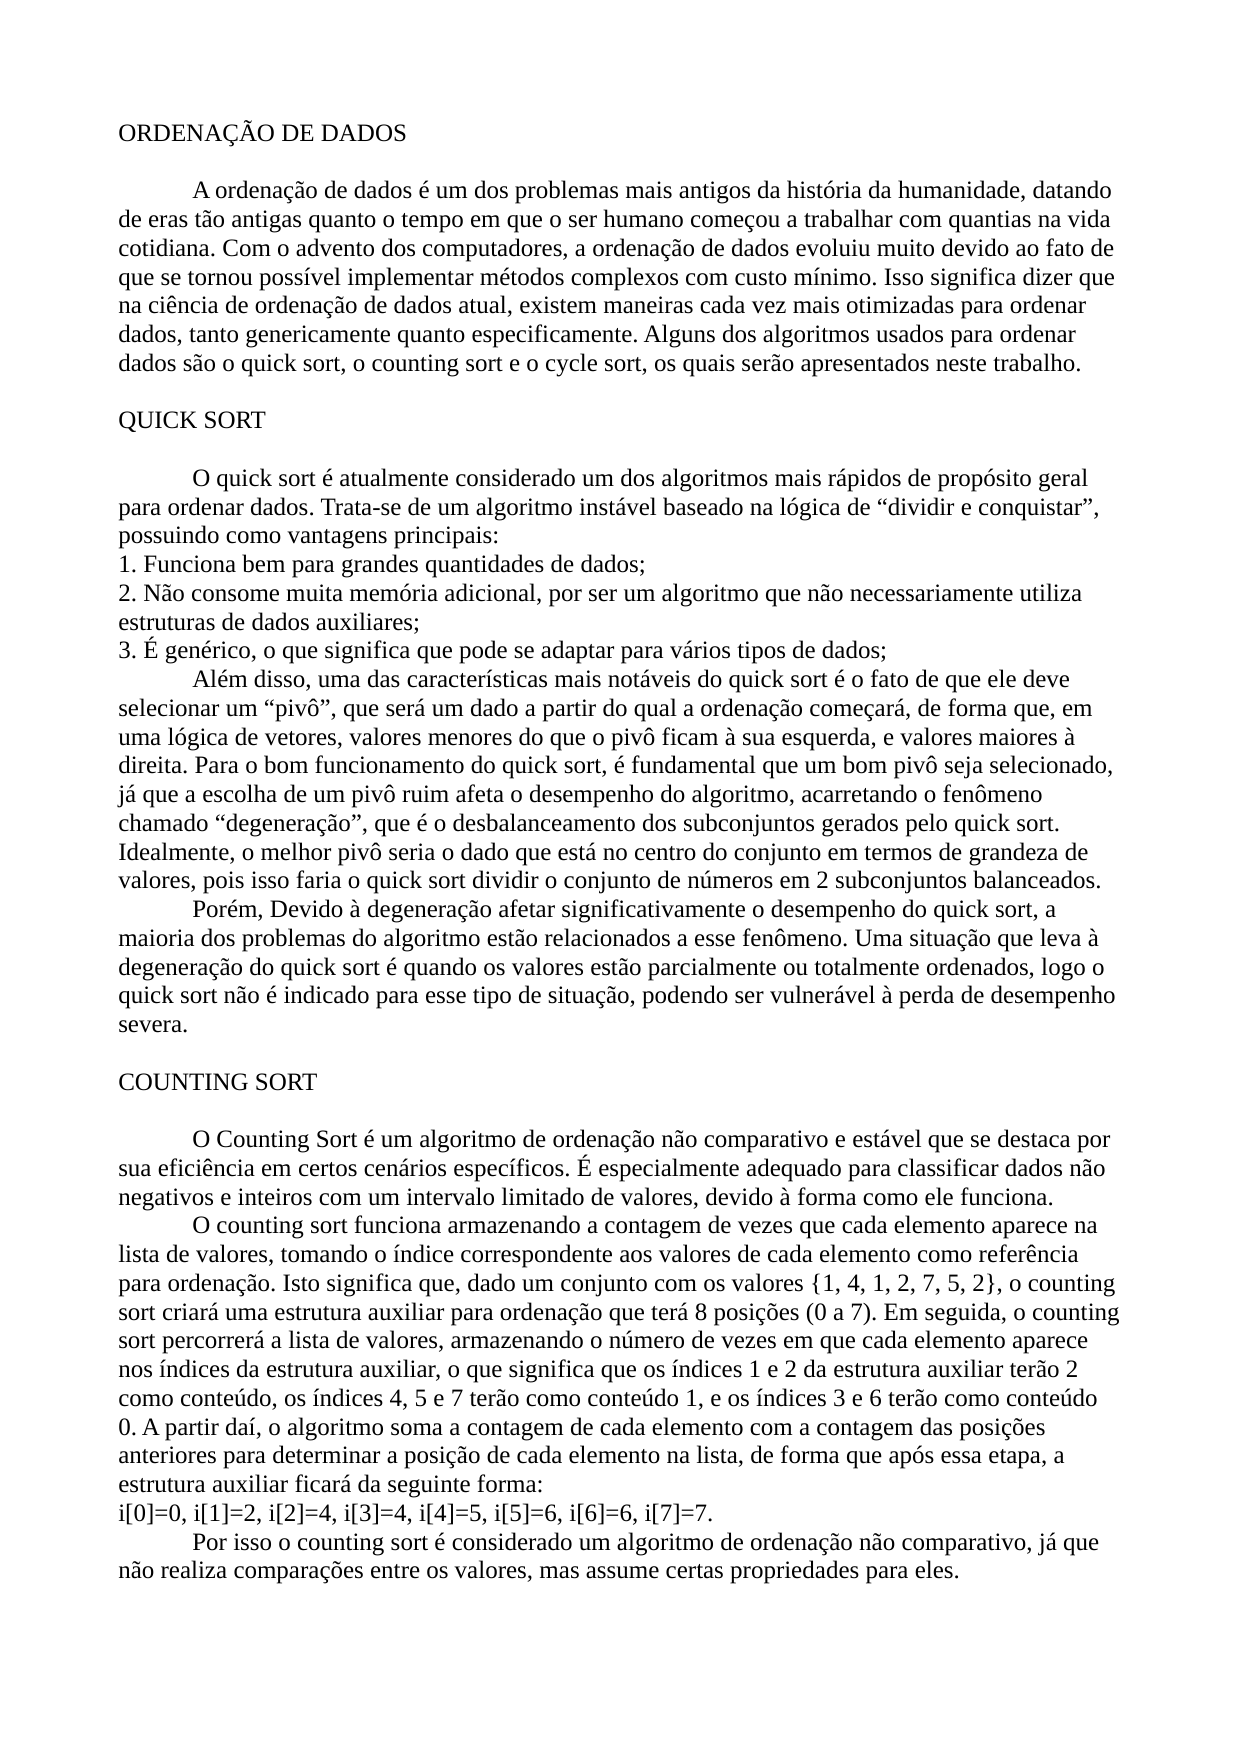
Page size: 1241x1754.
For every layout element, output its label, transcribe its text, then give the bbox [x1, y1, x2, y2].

text 3. É genérico, o que significa que pode se adaptar para vários tipos de dados; [118, 636, 1122, 664]
text COUNTING SORT [118, 1067, 1122, 1096]
text O Counting Sort é um algoritmo de ordenação não comparativo e estável que se destaca por sua eficiência em certos cenários específicos. É especialmente adequado para classificar dados não negativos e inteiros com um intervalo limitado de valores, devido à forma como ele funciona. [118, 1124, 1122, 1211]
text i[0]=0, i[1]=2, i[2]=4, i[3]=4, i[4]=5, i[5]=6, i[6]=6, i[7]=7. [118, 1498, 1122, 1527]
text O counting sort funciona armazenando a contagem de vezes que cada elemento aparece na lista de valores, tomando o índice correspondente aos valores de cada elemento como referência para ordenação. Isto significa que, dado um conjunto com os valores {1, 4, 1, 2, 7, 5, 2}, o counting sort criará uma estrutura auxiliar para ordenação que terá 8 posições (0 a 7). Em seguida, o counting sort percorrerá a lista de valores, armazenando o número de vezes em que cada elemento aparece nos índices da estrutura auxiliar, o que significa que os índices 1 e 2 da estrutura auxiliar terão 2 como conteúdo, os índices 4, 5 e 7 terão como conteúdo 1, e os índices 3 e 6 terão como conteúdo 0. A partir daí, o algoritmo soma a contagem de cada elemento com a contagem das posições anteriores para determinar a posição de cada elemento na lista, de forma que após essa etapa, a estrutura auxiliar ficará da seguinte forma: [118, 1211, 1122, 1498]
text 2. Não consome muita memória adicional, por ser um algoritmo que não necessariamente utiliza estruturas de dados auxiliares; [118, 578, 1122, 636]
text 1. Funciona bem para grandes quantidades de dados; [118, 549, 1122, 578]
text Além disso, uma das características mais notáveis do quick sort é o fato de que ele deve selecionar um “pivô”, que será um dado a partir do qual a ordenação começará, de forma que, em uma lógica de vetores, valores menores do que o pivô ficam à sua esquerda, e valores maiores à direita. Para o bom funcionamento do quick sort, é fundamental que um bom pivô seja selecionado, já que a escolha de um pivô ruim afeta o desempenho do algoritmo, acarretando o fenômeno chamado “degeneração”, que é o desbalanceamento dos subconjuntos gerados pelo quick sort. Idealmente, o melhor pivô seria o dado que está no centro do conjunto em termos de grandeza de valores, pois isso faria o quick sort dividir o conjunto de números em 2 subconjuntos balanceados. [118, 664, 1122, 894]
text A ordenação de dados é um dos problemas mais antigos da história da humanidade, datando de eras tão antigas quanto o tempo em que o ser humano começou a trabalhar com quantias na vida cotidiana. Com o advento dos computadores, a ordenação de dados evoluiu muito devido ao fato de que se tornou possível implementar métodos complexos com custo mínimo. Isso significa dizer que na ciência de ordenação de dados atual, existem maneiras cada vez mais otimizadas para ordenar dados, tanto genericamente quanto especificamente. Alguns dos algoritmos usados para ordenar dados são o quick sort, o counting sort e o cycle sort, os quais serão apresentados neste trabalho. [118, 176, 1122, 377]
text ORDENAÇÃO DE DADOS [118, 118, 1122, 147]
text O quick sort é atualmente considerado um dos algoritmos mais rápidos de propósito geral para ordenar dados. Trata-se de um algoritmo instável baseado na lógica de “dividir e conquistar”, possuindo como vantagens principais: [118, 463, 1122, 549]
text Porém, Devido à degeneração afetar significativamente o desempenho do quick sort, a maioria dos problemas do algoritmo estão relacionados a esse fenômeno. Uma situação que leva à degeneração do quick sort é quando os valores estão parcialmente ou totalmente ordenados, logo o quick sort não é indicado para esse tipo de situação, podendo ser vulnerável à perda de desempenho severa. [118, 894, 1122, 1038]
text QUICK SORT [118, 406, 1122, 434]
text Por isso o counting sort é considerado um algoritmo de ordenação não comparativo, já que não realiza comparações entre os valores, mas assume certas propriedades para eles. [118, 1527, 1122, 1584]
